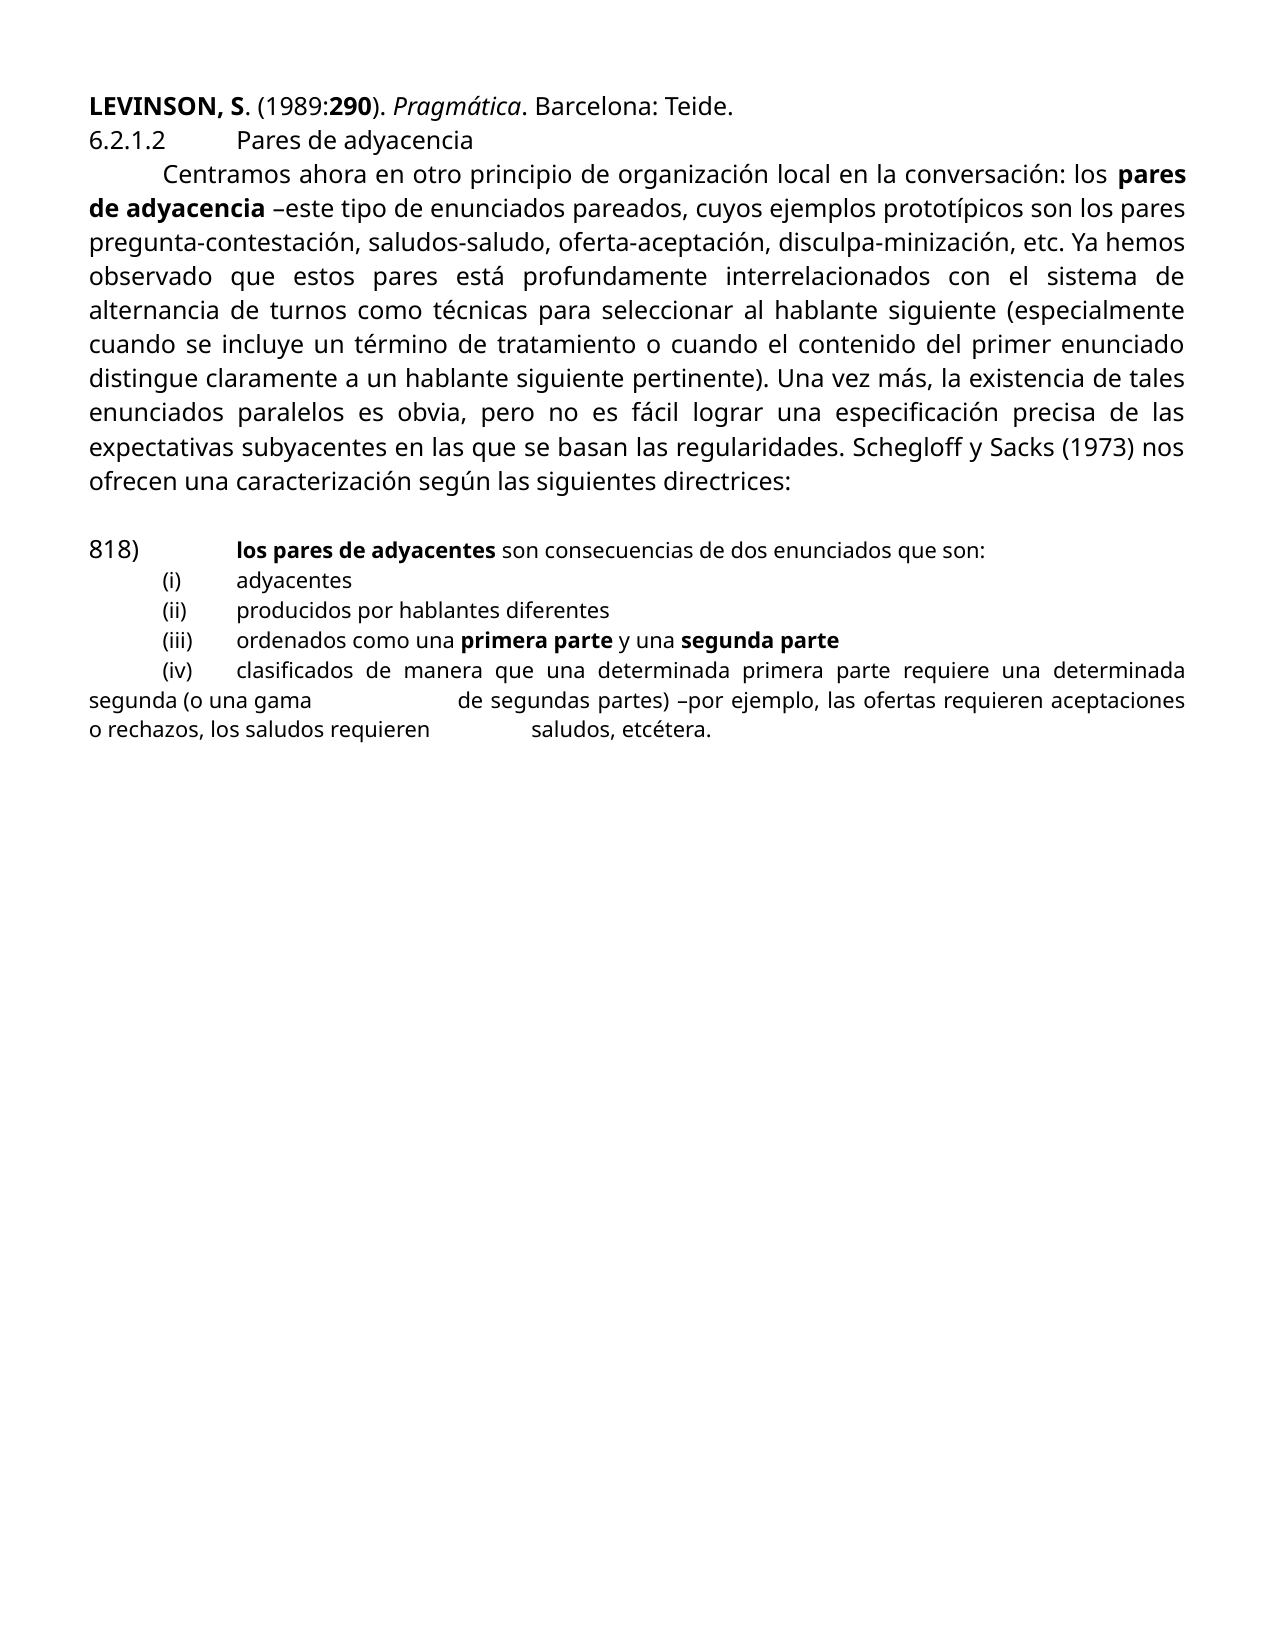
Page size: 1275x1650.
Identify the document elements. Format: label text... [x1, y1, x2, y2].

text (iii) ordenados como una primera parte y una segunda parte [88, 625, 1186, 655]
text (i) adyacentes [88, 565, 1186, 595]
text Centramos ahora en otro principio de organización local en la conversación: los pares de adyacencia –este tipo de enunciados pareados, cuyos ejemplos prototípicos son los pares pregunta-contestación, saludos-saludo, oferta-aceptación, disculpa-minización, etc. Ya hemos observado que estos pares está profundamente interrelacionados con el sistema de alternancia de turnos como técnicas para seleccionar al hablante siguiente (especialmente cuando se incluye un término de tratamiento o cuando el contenido del primer enunciado distingue claramente a un hablante siguiente pertinente). Una vez más, la existencia de tales enunciados paralelos es obvia, pero no es fácil lograr una especificación precisa de las expectativas subyacentes en las que se basan las regularidades. Schegloff y Sacks (1973) nos ofrecen una caracterización según las siguientes directrices: [88, 157, 1186, 497]
text (ii) producidos por hablantes diferentes [88, 595, 1186, 625]
text LEVINSON, S. (1989:290). Pragmática. Barcelona: Teide. [88, 88, 1186, 123]
text 818) los pares de adyacentes son consecuencias de dos enunciados que son: [88, 531, 1186, 565]
text (iv) clasificados de manera que una determinada primera parte requiere una determinada segunda (o una gama de segundas partes) –por ejemplo, las ofertas requieren aceptaciones o rechazos, los saludos requieren saludos, etcétera. [88, 655, 1186, 744]
text 6.2.1.2 Pares de adyacencia [88, 123, 1186, 157]
